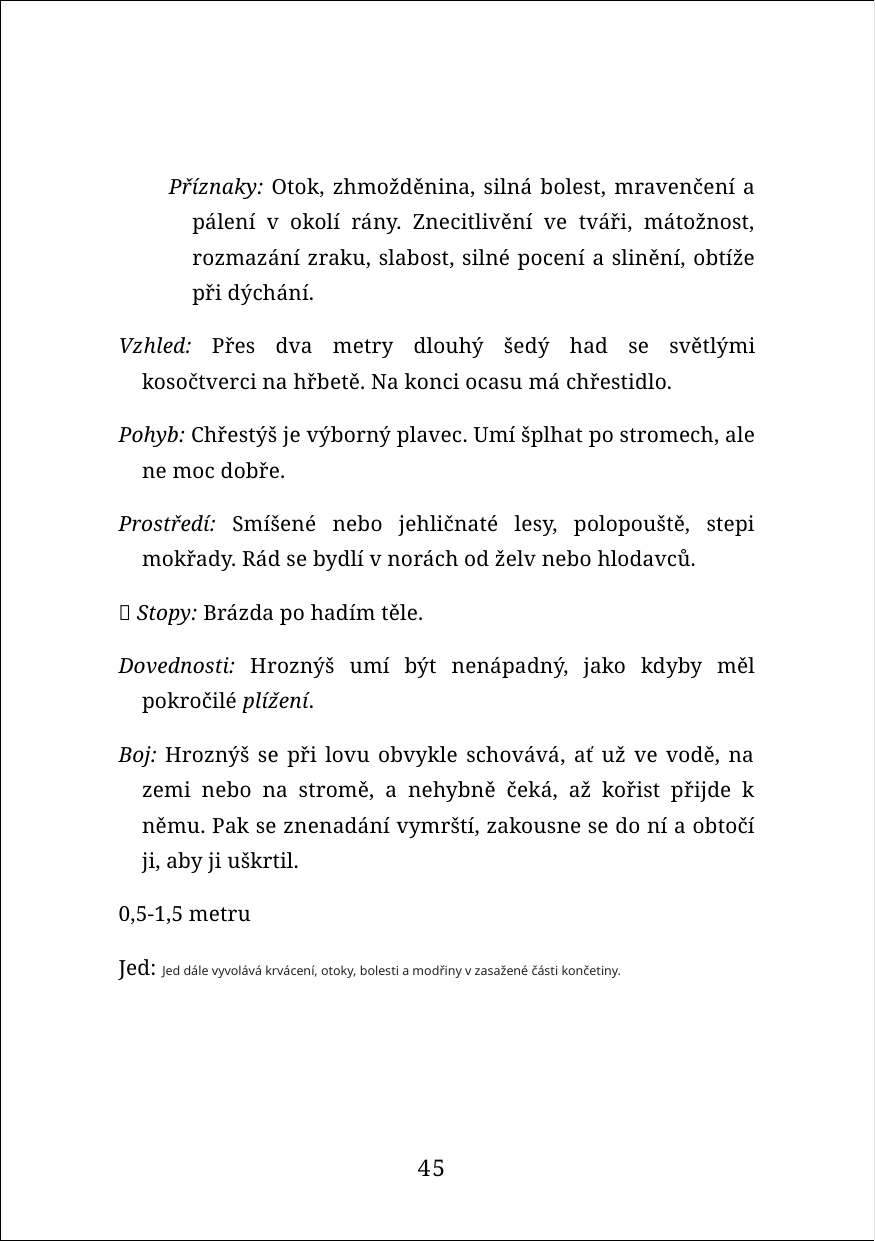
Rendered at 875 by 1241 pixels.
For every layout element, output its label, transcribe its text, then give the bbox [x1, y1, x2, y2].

text 0,5-1,5 metru [118, 899, 756, 928]
text Dovednosti: Hroznýš umí být nenápadný, jako kdyby měl pokročilé plížení. [118, 651, 756, 715]
text Prostředí: Smíšené nebo jehličnaté lesy, polopouště, stepi mokřady. Rád se bydlí v norách od želv nebo hlodavců. [118, 509, 756, 573]
text 👣 Stopy: Brázda po hadím těle. [118, 598, 756, 626]
text Jed: Jed dále vyvolává krvácení, otoky, bolesti a modřiny v zasažené části končetiny. [118, 953, 756, 981]
text Příznaky: Otok, zhmožděnina, silná bolest, mravenčení a pálení v okolí rány. Znecitlivění ve tváři, mátožnost, rozmazání zraku, slabost, silné pocení a slinění, obtíže při dýchání. [168, 172, 756, 307]
text Pohyb: Chřestýš je výborný plavec. Umí šplhat po stromech, ale ne moc dobře. [118, 420, 756, 484]
text Boj: Hroznýš se při lovu obvykle schovává, ať už ve vodě, na zemi nebo na stromě, a nehybně čeká, až kořist přijde k němu. Pak se znenadání vymrští, zakousne se do ní a obtočí ji, aby ji uškrtil. [118, 740, 756, 875]
text Vzhled: Přes dva metry dlouhý šedý had se světlými kosočtverci na hřbetě. Na konci ocasu má chřestidlo. [118, 332, 756, 396]
